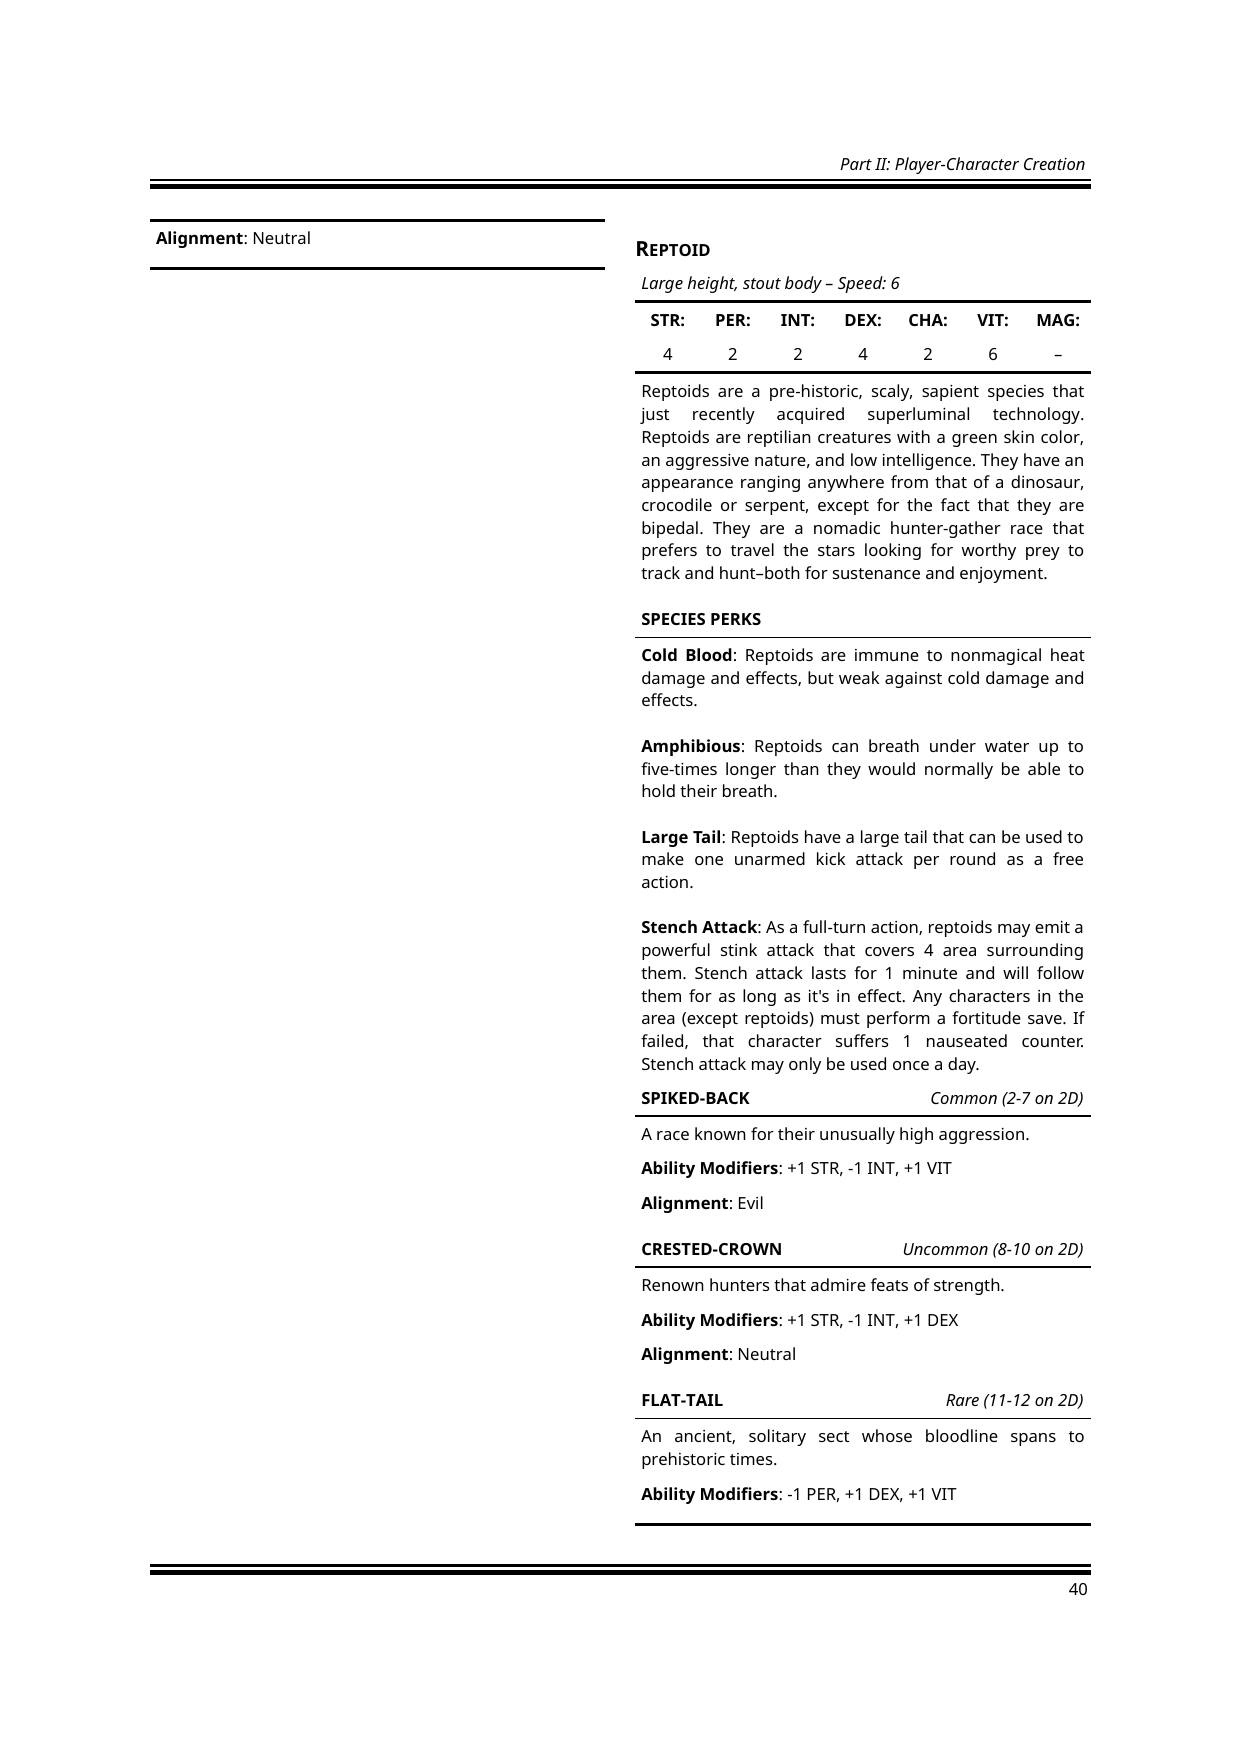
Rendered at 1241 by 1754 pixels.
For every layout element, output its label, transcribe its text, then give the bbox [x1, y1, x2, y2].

table_cell CHA: [895, 303, 960, 337]
table_cell MAG: [1025, 303, 1091, 337]
table_cell 4 [830, 337, 895, 371]
table_cell Cold Blood: Reptoids are immune to nonmagical heat damage and effects, but weak against cold damage and effects. Amphibious: Reptoids can breath under water up to five-times longer than they would normally be able to hold their breath. Large Tail: Reptoids have a large tail that can be used to make one unarmed kick attack per round as a free action. Stench Attack: As a full-turn action, reptoids may emit a powerful stink attack that covers 4 area surrounding them. Stench attack lasts for 1 minute and will follow them for as long as it's in effect. Any characters in the area (except reptoids) must perform a fortitude save. If failed, that character suffers 1 nauseated counter. Stench attack may only be used once a day. [635, 638, 1091, 1081]
table_cell STR: [635, 303, 700, 337]
table_cell VIT: [960, 303, 1025, 337]
table_header Species Perks [635, 602, 1091, 636]
table_header Spiked-Back [635, 1081, 907, 1115]
table_cell 6 [960, 337, 1025, 371]
table_cell 2 [700, 337, 765, 371]
table_header Crested-Crown [635, 1232, 879, 1266]
table_header Uncommon (8-10 on 2D) [879, 1232, 1091, 1266]
table_cell An ancient, solitary sect whose bloodline spans to prehistoric times. Ability Modifiers: -1 PER, +1 DEX, +1 VIT [635, 1419, 1091, 1523]
table_cell 2 [765, 337, 830, 371]
table_cell Alignment: Neutral [150, 222, 605, 267]
table_cell Renown hunters that admire feats of strength. Ability Modifiers: +1 STR, -1 INT, +1 DEX Alignment: Neutral [635, 1268, 1091, 1383]
table_cell – [1025, 337, 1091, 371]
text Reptoid [635, 234, 1091, 263]
table_cell INT: [765, 303, 830, 337]
table_header Flat-Tail [635, 1383, 916, 1417]
table_cell 2 [895, 337, 960, 371]
table_cell 4 [635, 337, 700, 371]
table_header Rare (11-12 on 2D) [916, 1383, 1091, 1417]
table_cell Reptoids are a pre-historic, scaly, sapient species that just recently acquired superluminal technology. Reptoids are reptilian creatures with a green skin color, an aggressive nature, and low intelligence. They have an appearance ranging anywhere from that of a dinosaur, crocodile or serpent, except for the fact that they are bipedal. They are a nomadic hunter-gather race that prefers to travel the stars looking for worthy prey to track and hunt–both for sustenance and enjoyment. [635, 374, 1091, 602]
table_header Large height, stout body – Speed: 6 [635, 266, 1091, 300]
table_cell PER: [700, 303, 765, 337]
table_cell A race known for their unusually high aggression. Ability Modifiers: +1 STR, -1 INT, +1 VIT Alignment: Evil [635, 1117, 1091, 1232]
table_cell DEX: [830, 303, 895, 337]
table_header Common (2-7 on 2D) [907, 1081, 1091, 1115]
